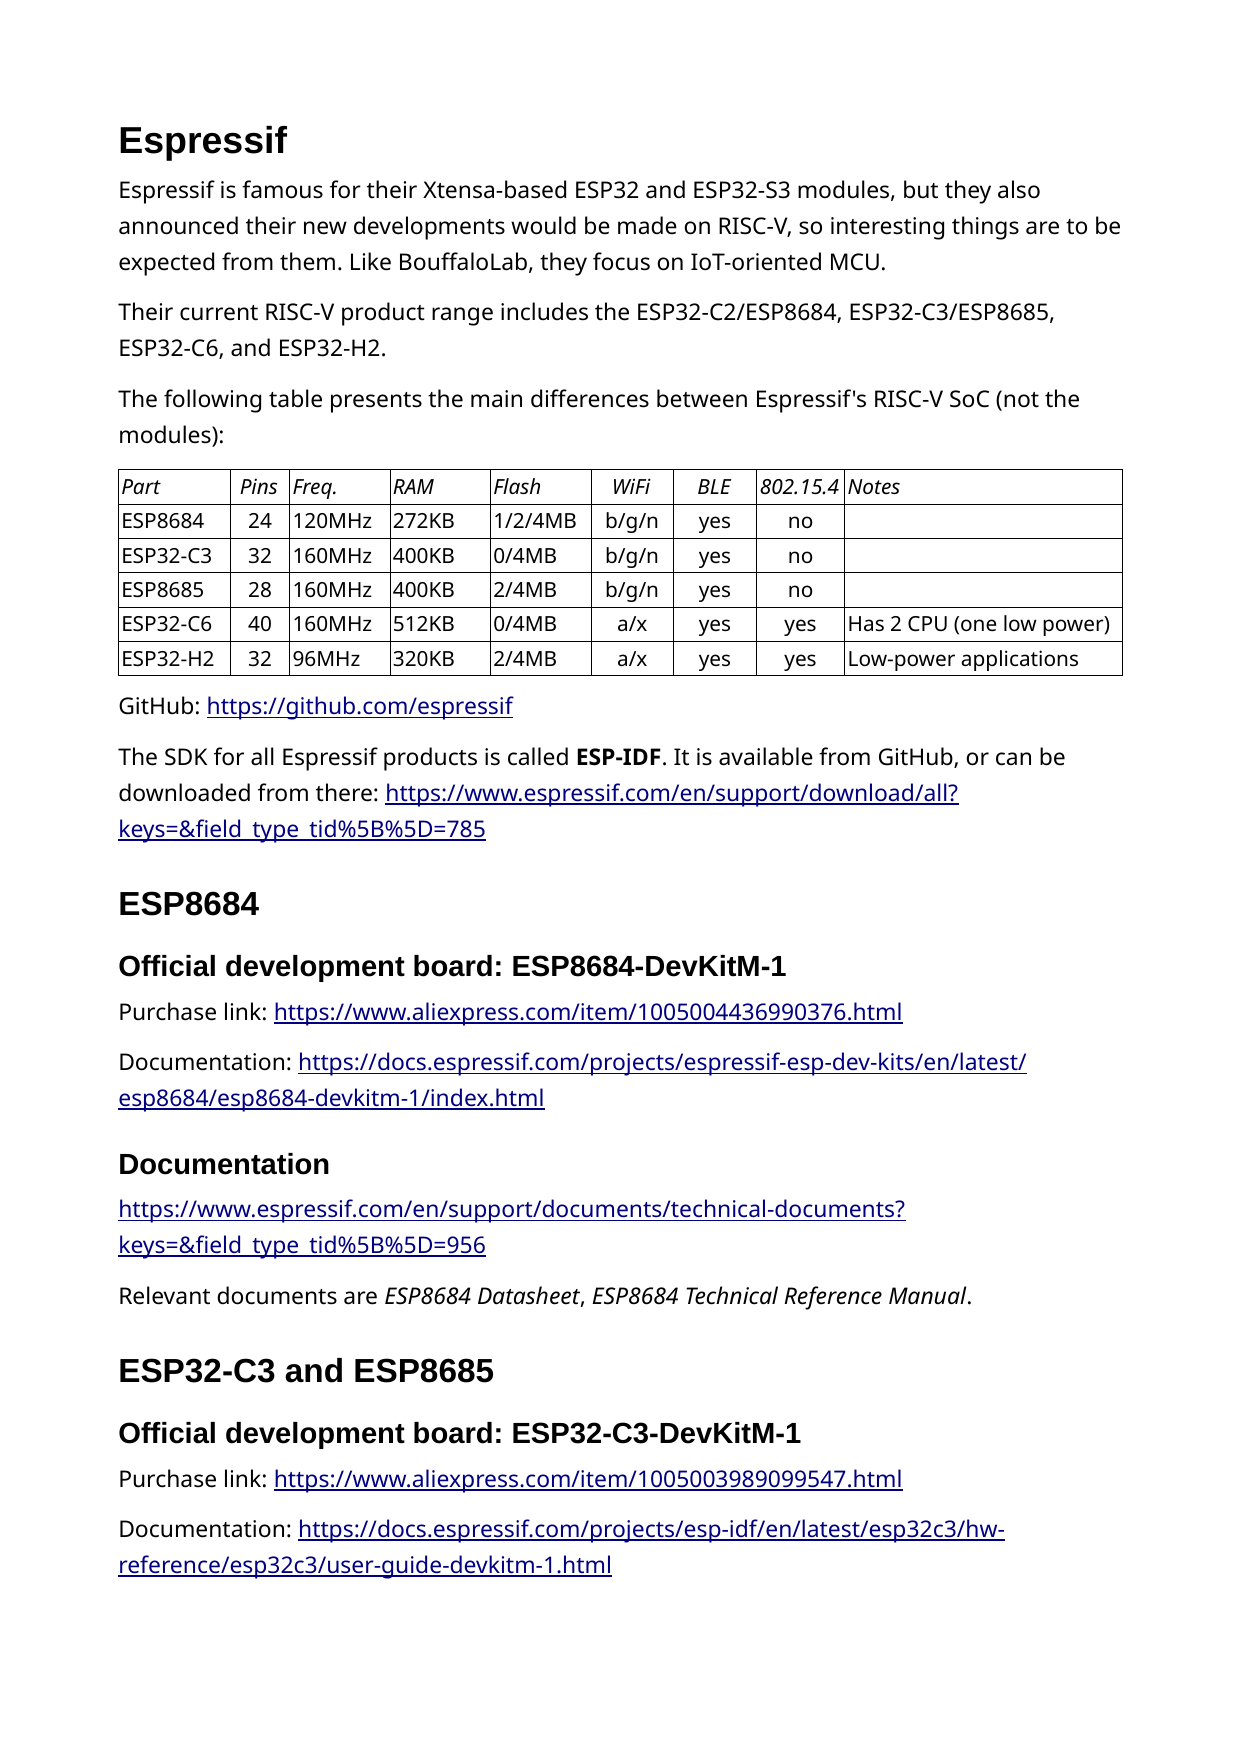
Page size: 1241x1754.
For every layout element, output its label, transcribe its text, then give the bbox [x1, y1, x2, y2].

table_cell 96MHz [290, 642, 390, 675]
table_cell ESP8685 [119, 573, 230, 607]
text GitHub: https://github.com/espressif [118, 690, 1122, 721]
table_cell 40 [231, 608, 289, 641]
table_cell b/g/n [592, 539, 673, 572]
subtitle Official development board: ESP8684-DevKitM-1 [118, 949, 1122, 983]
text Purchase link: https://www.aliexpress.com/item/1005003989099547.html [118, 1462, 1122, 1494]
table_cell ESP32-C3 [119, 539, 230, 572]
table_header BLE [674, 470, 756, 503]
text Espressif is famous for their Xtensa-based ESP32 and ESP32-S3 modules, but they also announced their new developments would be made on RISC-V, so interesting things are to be expected from them. Like BouffaloLab, they focus on IoT-oriented MCU. [118, 174, 1122, 277]
table_header Flash [491, 470, 591, 503]
table_cell 160MHz [290, 608, 390, 641]
table_cell a/x [592, 642, 673, 675]
table_cell 160MHz [290, 539, 390, 572]
table_cell yes [674, 505, 756, 538]
table_header RAM [391, 470, 490, 503]
table_cell ESP32-C6 [119, 608, 230, 641]
table_cell yes [674, 539, 756, 572]
table_cell yes [674, 573, 756, 607]
table_cell 0/4MB [491, 608, 591, 641]
text The SDK for all Espressif products is called ESP-IDF. It is available from GitHub, or can be downloaded from there: https://www.espressif.com/en/support/download/all?keys=&field_type_tid%5B%5D=785 [118, 741, 1122, 844]
table_cell yes [757, 642, 844, 675]
table_cell 1/2/4MB [491, 505, 591, 538]
subtitle Official development board: ESP32-C3-DevKitM-1 [118, 1416, 1122, 1450]
table_header Pins [231, 470, 289, 503]
subtitle ESP8684 [118, 884, 1122, 922]
subtitle Espressif [118, 118, 1122, 161]
table_cell 320KB [391, 642, 490, 675]
table_cell a/x [592, 608, 673, 641]
table_cell b/g/n [592, 505, 673, 538]
table_cell ESP32-H2 [119, 642, 230, 675]
table_header WiFi [592, 470, 673, 503]
table_cell b/g/n [592, 573, 673, 607]
text Documentation: https://docs.espressif.com/projects/espressif-esp-dev-kits/en/latest/esp8684/esp8684-devkitm-1/index.html [118, 1046, 1122, 1113]
table_cell [845, 505, 1122, 538]
table_cell 160MHz [290, 573, 390, 607]
table_header Part [119, 470, 230, 503]
table_cell 272KB [391, 505, 490, 538]
table_cell 120MHz [290, 505, 390, 538]
text Purchase link: https://www.aliexpress.com/item/1005004436990376.html [118, 996, 1122, 1027]
table_cell 28 [231, 573, 289, 607]
table_cell [845, 573, 1122, 607]
table_cell 512KB [391, 608, 490, 641]
text The following table presents the main differences between Espressif's RISC-V SoC (not the modules): [118, 383, 1122, 450]
table_cell 2/4MB [491, 642, 591, 675]
text Their current RISC-V product range includes the ESP32-C2/ESP8684, ESP32-C3/ESP8685, ESP32-C6, and ESP32-H2. [118, 296, 1122, 363]
table_cell yes [674, 642, 756, 675]
table_header Notes [845, 470, 1122, 503]
text https://www.espressif.com/en/support/documents/technical-documents?keys=&field_type_tid%5B%5D=956 [118, 1193, 1122, 1260]
table_header 802.15.4 [757, 470, 844, 503]
text Documentation: https://docs.espressif.com/projects/esp-idf/en/latest/esp32c3/hw-reference/esp32c3/user-guide-devkitm-1.html [118, 1513, 1122, 1580]
table_cell no [757, 573, 844, 607]
table_cell 400KB [391, 573, 490, 607]
table_cell 0/4MB [491, 539, 591, 572]
table_header Freq. [290, 470, 390, 503]
table_cell yes [757, 608, 844, 641]
table_cell 32 [231, 539, 289, 572]
table_cell Low-power applications [845, 642, 1122, 675]
table_cell 24 [231, 505, 289, 538]
table_cell ESP8684 [119, 505, 230, 538]
table_cell Has 2 CPU (one low power) [845, 608, 1122, 641]
table_cell yes [674, 608, 756, 641]
table_cell [845, 539, 1122, 572]
subtitle ESP32-C3 and ESP8685 [118, 1351, 1122, 1389]
table_cell 400KB [391, 539, 490, 572]
table_cell no [757, 505, 844, 538]
text Relevant documents are ESP8684 Datasheet, ESP8684 Technical Reference Manual. [118, 1279, 1122, 1311]
table_cell 2/4MB [491, 573, 591, 607]
table_cell 32 [231, 642, 289, 675]
table_cell no [757, 539, 844, 572]
subtitle Documentation [118, 1147, 1122, 1181]
